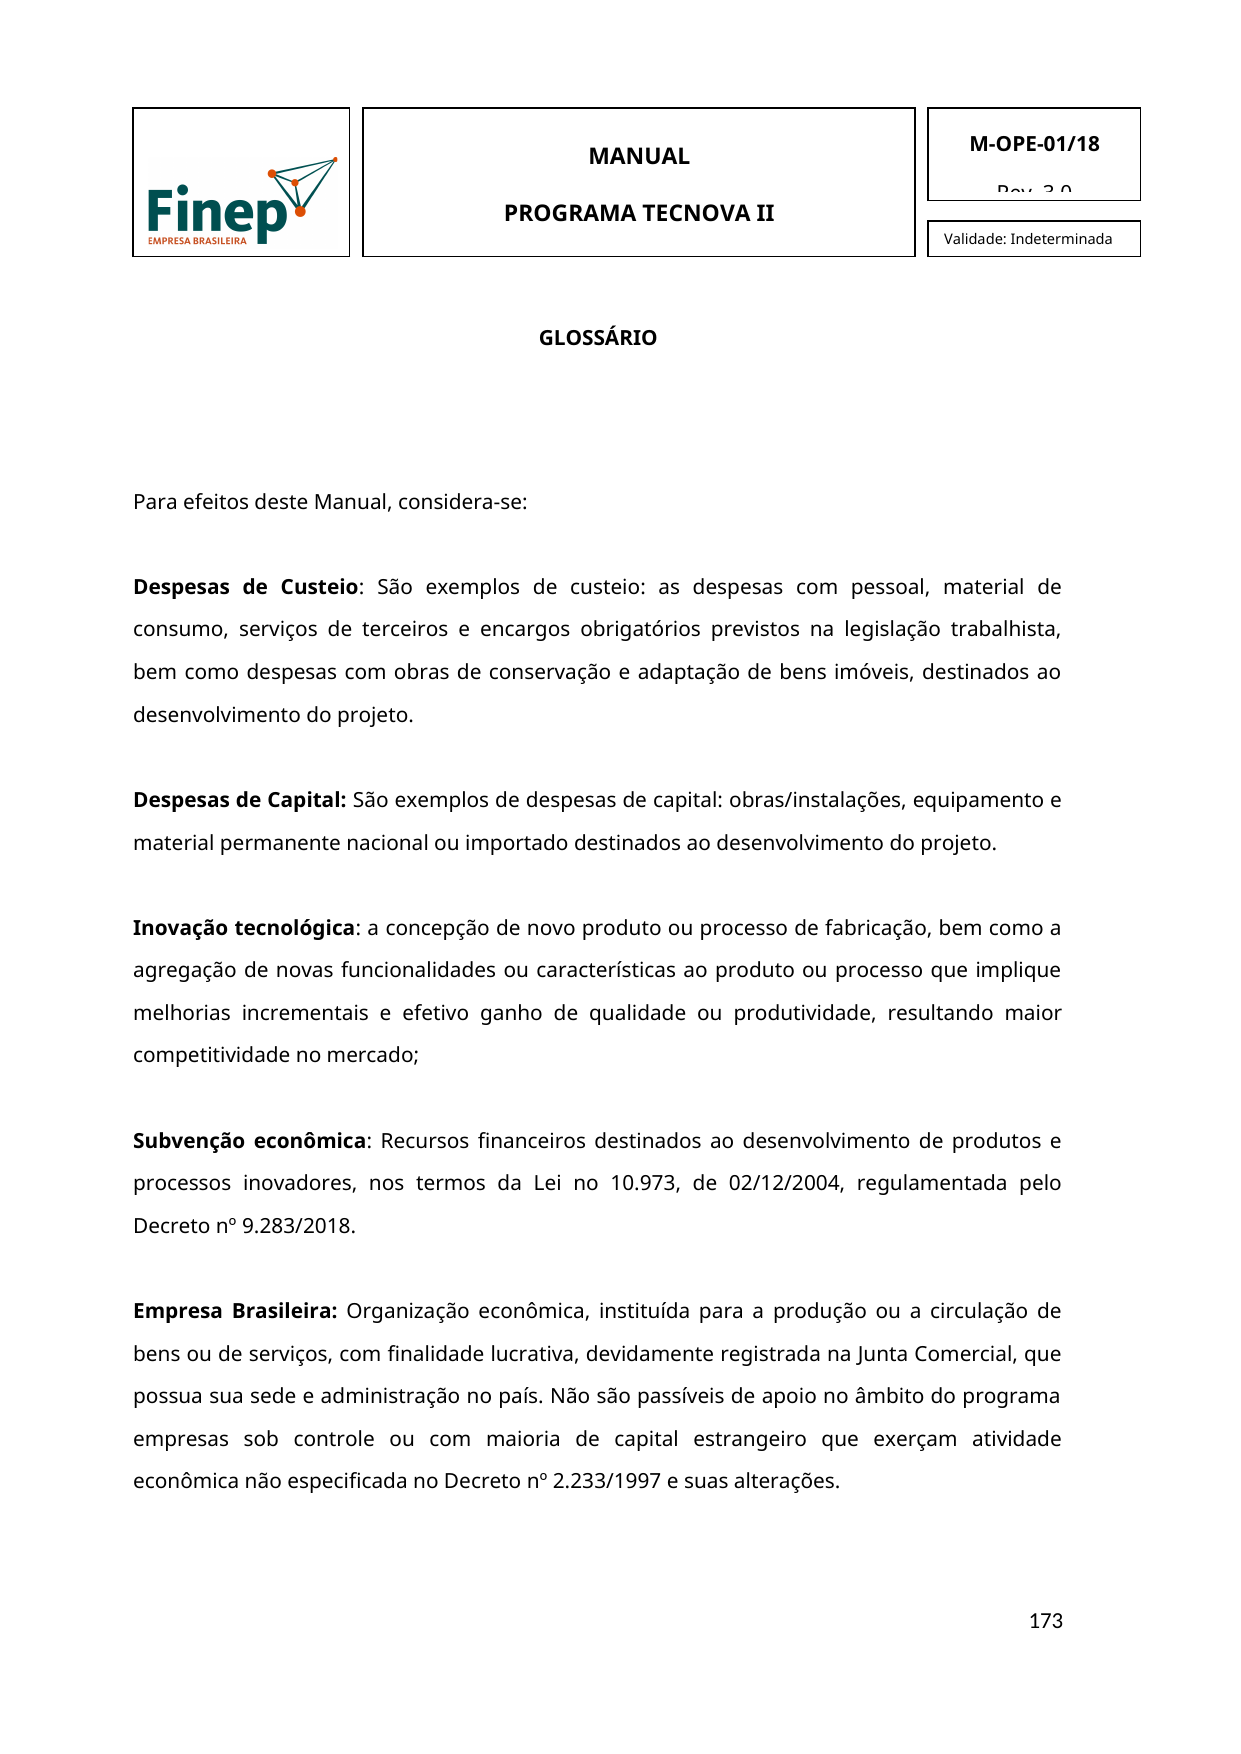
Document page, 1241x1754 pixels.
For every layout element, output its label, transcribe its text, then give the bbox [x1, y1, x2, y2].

text Empresa Brasileira: Organização econômica, instituída para a produção ou a circulação de bens ou de serviços, com finalidade lucrativa, devidamente registrada na Junta Comercial, que possua sua sede e administração no país. Não são passíveis de apoio no âmbito do programa empresas sob controle ou com maioria de capital estrangeiro que exerçam atividade econômica não especificada no Decreto nº 2.233/1997 e suas alterações. [133, 1296, 1063, 1495]
text Inovação tecnológica: a concepção de novo produto ou processo de fabricação, bem como a agregação de novas funcionalidades ou características ao produto ou processo que implique melhorias incrementais e efetivo ganho de qualidade ou produtividade, resultando maior competitividade no mercado; [133, 913, 1063, 1069]
text Para efeitos deste Manual, considera-se: [133, 487, 1063, 515]
text Subvenção econômica: Recursos financeiros destinados ao desenvolvimento de produtos e processos inovadores, nos termos da Lei no 10.973, de 02/12/2004, regulamentada pelo Decreto nº 9.283/2018. [133, 1126, 1063, 1239]
text Despesas de Capital: São exemplos de despesas de capital: obras/instalações, equipamento e material permanente nacional ou importado destinados ao desenvolvimento do projeto. [133, 785, 1063, 856]
text Despesas de Custeio: São exemplos de custeio: as despesas com pessoal, material de consumo, serviços de terceiros e encargos obrigatórios previstos na legislação trabalhista, bem como despesas com obras de conservação e adaptação de bens imóveis, destinados ao desenvolvimento do projeto. [133, 572, 1063, 728]
text GLOSSÁRIO [133, 323, 1063, 351]
